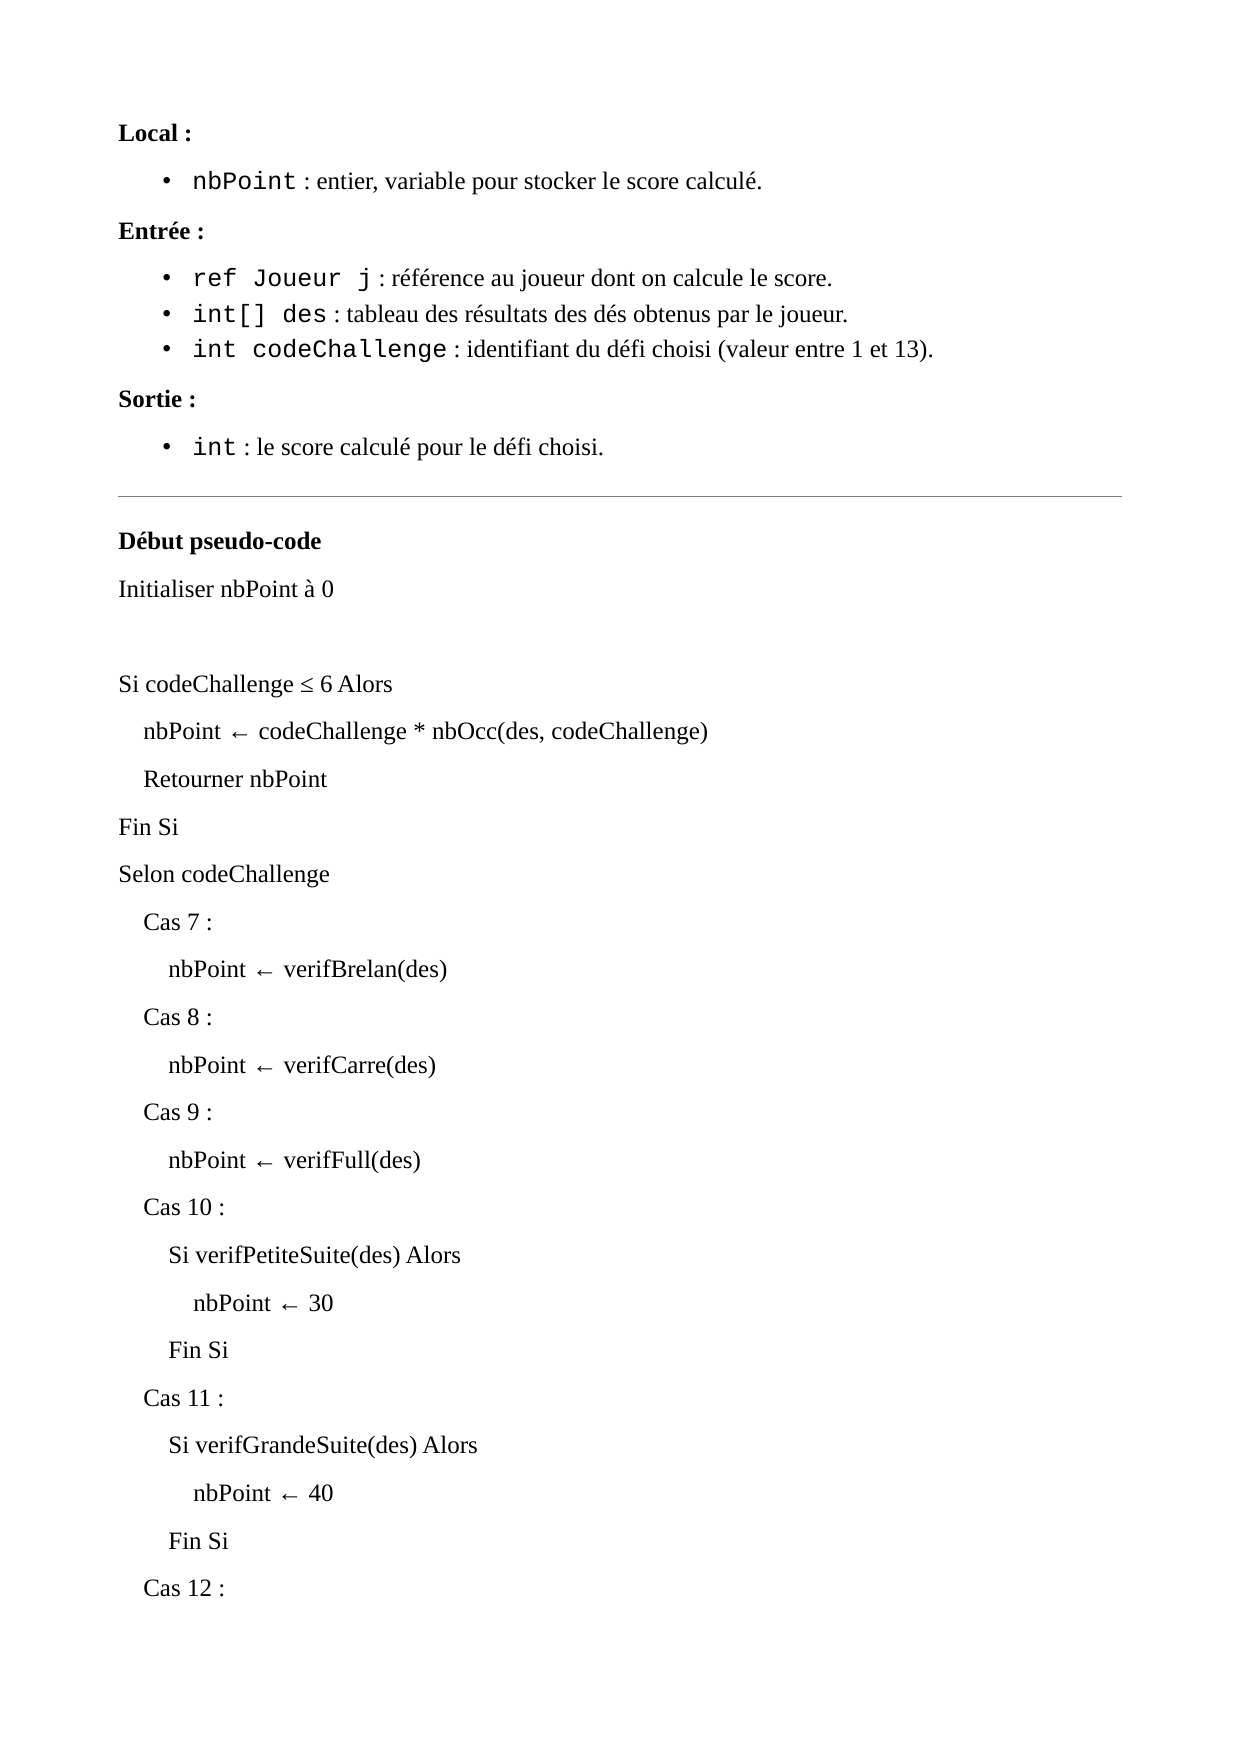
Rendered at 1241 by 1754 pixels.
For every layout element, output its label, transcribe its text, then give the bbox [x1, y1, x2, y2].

text Selon codeChallenge [118, 859, 1122, 888]
list nbPoint : entier, variable pour stocker le score calculé. [162, 166, 1122, 197]
text Cas 9 : [118, 1097, 1122, 1126]
list ref Joueur j : référence au joueur dont on calcule le score. [162, 263, 1122, 294]
list int : le score calculé pour le défi choisi. [162, 432, 1122, 463]
text nbPoint ← verifBrelan(des) [118, 954, 1122, 983]
text nbPoint ← verifCarre(des) [118, 1050, 1122, 1078]
text Entrée : [118, 216, 1122, 244]
text Cas 11 : [118, 1383, 1122, 1412]
text Si verifPetiteSuite(des) Alors [118, 1240, 1122, 1269]
text Cas 8 : [118, 1002, 1122, 1031]
text nbPoint ← codeChallenge * nbOcc(des, codeChallenge) [118, 716, 1122, 745]
text Sortie : [118, 384, 1122, 413]
text Si codeChallenge ≤ 6 Alors [118, 669, 1122, 698]
text Cas 7 : [118, 907, 1122, 936]
text Initialiser nbPoint à 0 [118, 574, 1122, 602]
text Cas 10 : [118, 1192, 1122, 1221]
text Cas 12 : [118, 1573, 1122, 1602]
text Fin Si [118, 812, 1122, 840]
text Début pseudo-code [118, 526, 1122, 555]
text Si verifGrandeSuite(des) Alors [118, 1431, 1122, 1459]
text Fin Si [118, 1526, 1122, 1554]
list int codeChallenge : identifiant du défi choisi (valeur entre 1 et 13). [162, 334, 1122, 365]
text Retourner nbPoint [118, 764, 1122, 793]
text nbPoint ← 40 [118, 1478, 1122, 1507]
text Local : [118, 118, 1122, 147]
list int[] des : tableau des résultats des dés obtenus par le joueur. [162, 299, 1122, 329]
text nbPoint ← verifFull(des) [118, 1145, 1122, 1174]
text nbPoint ← 30 [118, 1288, 1122, 1316]
text Fin Si [118, 1335, 1122, 1364]
